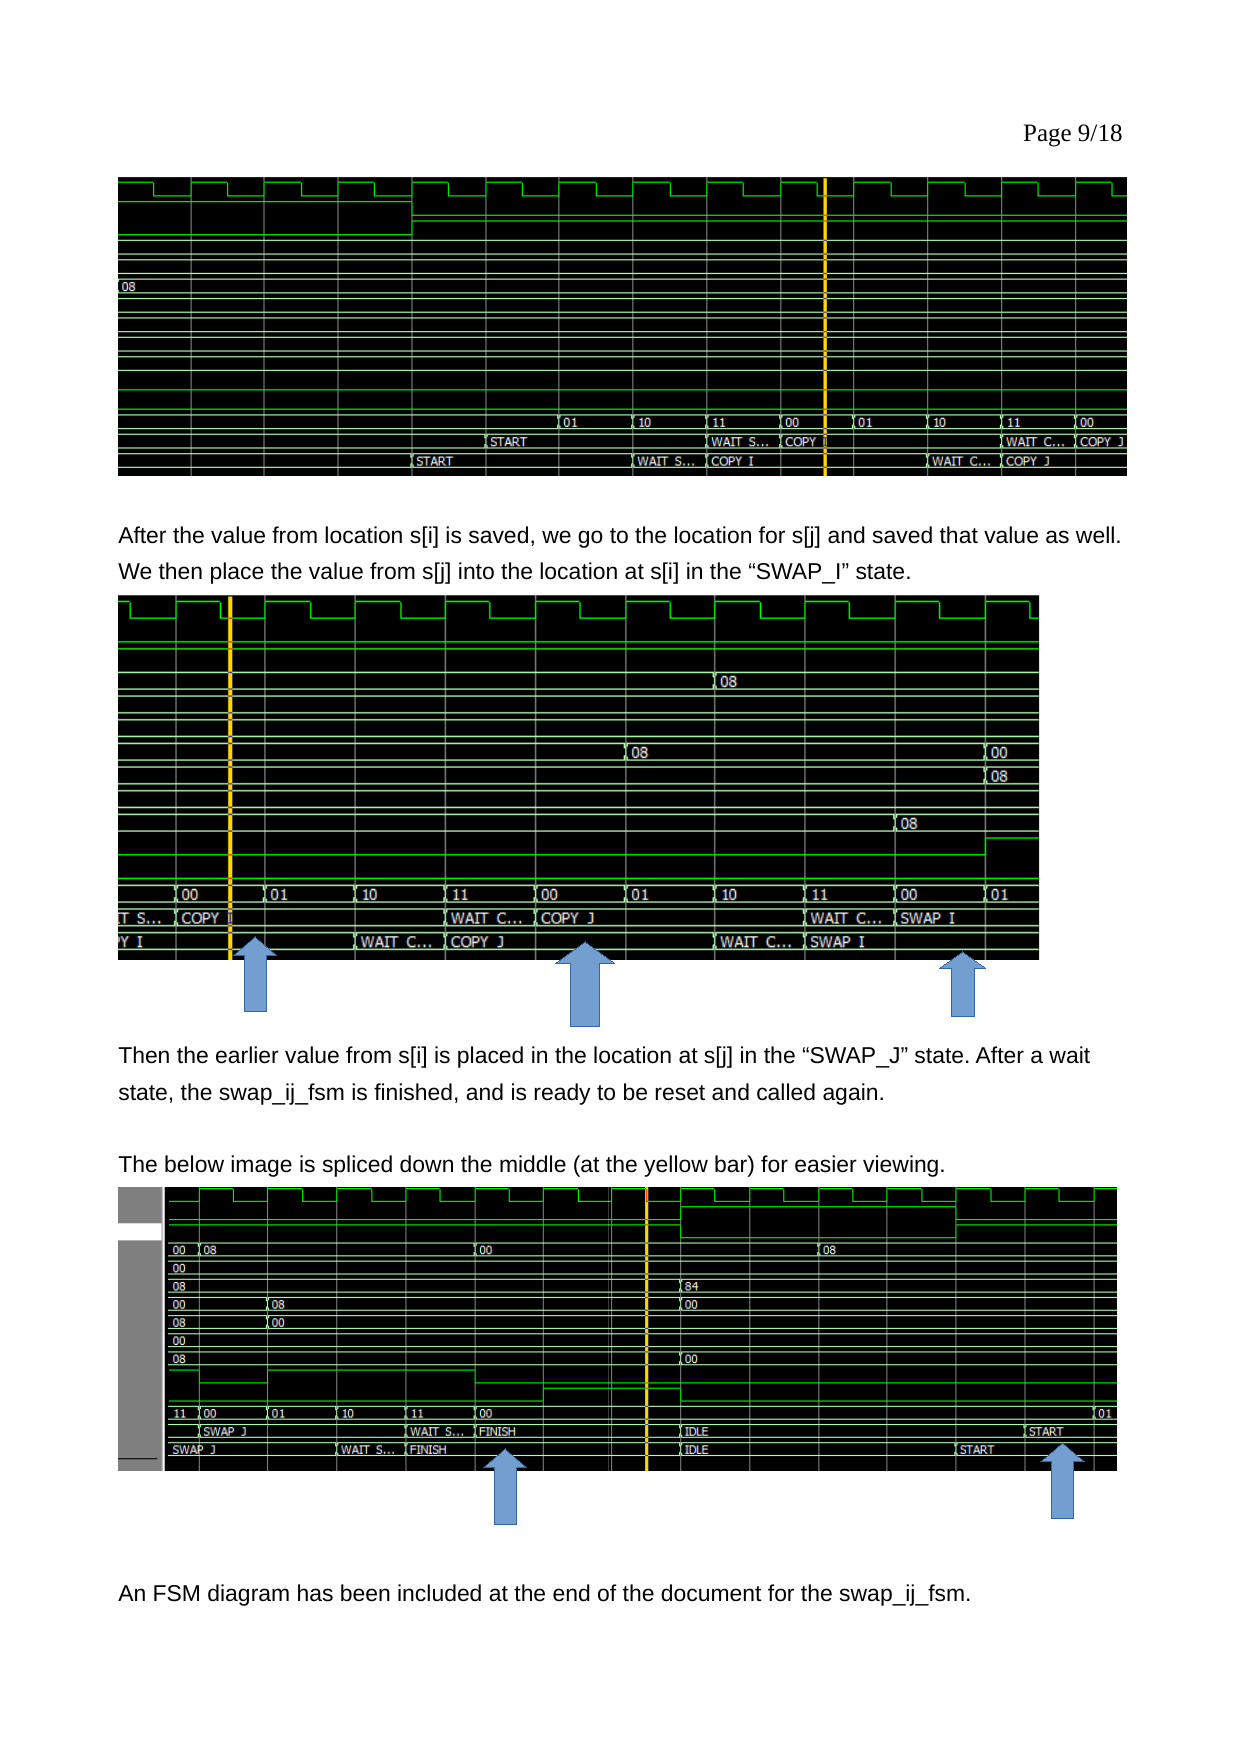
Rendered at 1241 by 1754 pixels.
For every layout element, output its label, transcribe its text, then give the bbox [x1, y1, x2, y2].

text The below image is spliced down the middle (at the yellow bar) for easier viewing. [118, 1151, 1122, 1178]
picture [1031, 594, 1040, 960]
picture [206, 176, 1127, 476]
picture [1042, 1187, 1117, 1471]
picture [1042, 1462, 1051, 1471]
text After the value from location s[i] is saved, we go to the location for s[j] and saved that value as well. We then place the value from s[j] into the location at s[i] in the “SWAP_I” state. [118, 522, 1122, 584]
picture [118, 1187, 476, 1471]
text Then the earlier value from s[i] is placed in the location at s[j] in the “SWAP_J” state. After a wait state, the swap_ij_fsm is finished, and is ready to be reset and called again. [118, 1042, 1122, 1105]
text An FSM diagram has been included at the end of the document for the swap_ij_fsm. [118, 1580, 1122, 1606]
